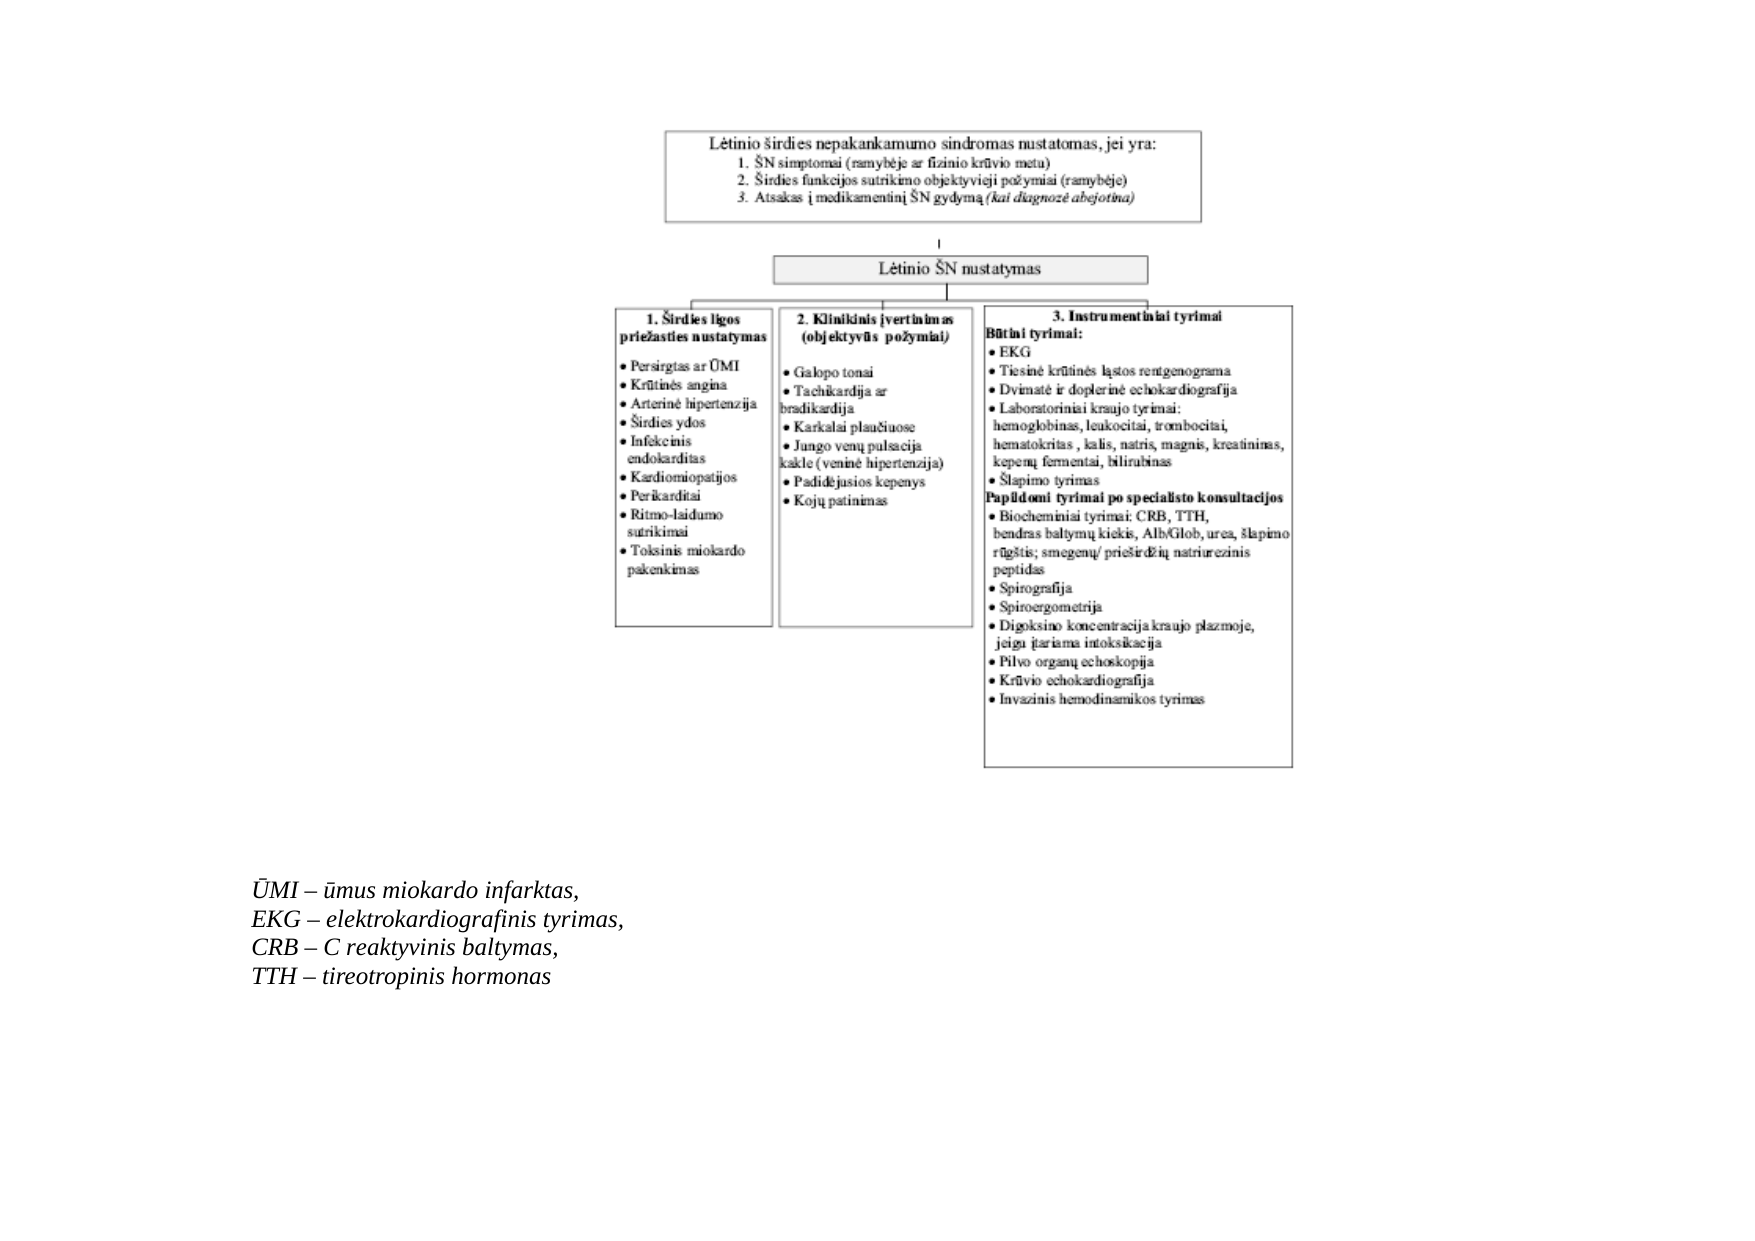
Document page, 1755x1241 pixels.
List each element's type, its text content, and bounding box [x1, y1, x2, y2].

text TTH – tireotropinis hormonas [177, 961, 1695, 990]
text EKG – elektrokardiografinis tyrimas, [177, 904, 1695, 932]
text ŪMI – ūmus miokardo infarktas, [177, 875, 1695, 904]
text CRB – C reaktyvinis baltymas, [177, 932, 1695, 961]
